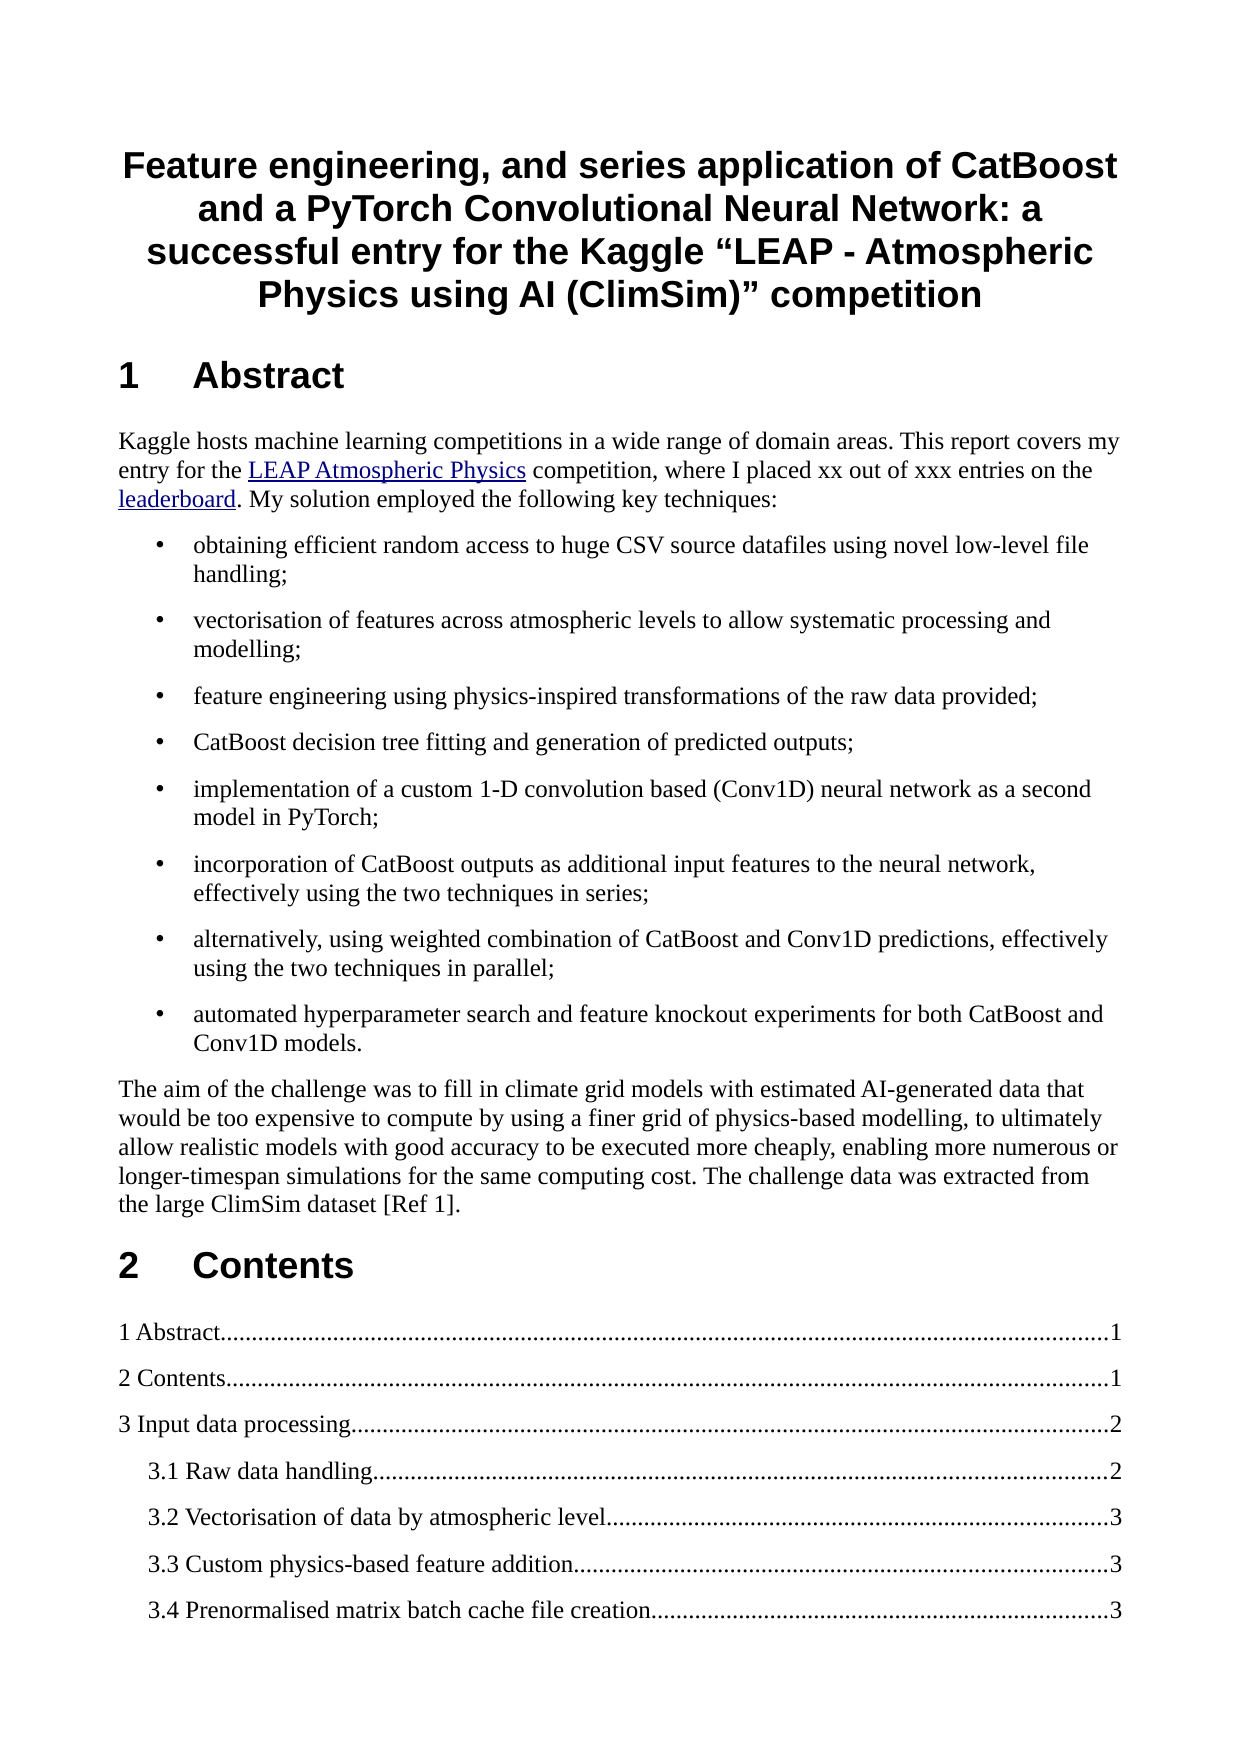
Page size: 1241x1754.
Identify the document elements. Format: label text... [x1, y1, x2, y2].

subtitle Contents [118, 1243, 1122, 1286]
text 3 Input data processing 2 [118, 1409, 1122, 1438]
text 2 Contents 1 [118, 1363, 1122, 1392]
list incorporation of CatBoost outputs as additional input features to the neural network, effectively using the two techniques in series; [156, 849, 1122, 906]
text The aim of the challenge was to fill in climate grid models with estimated AI-generated data that would be too expensive to compute by using a finer grid of physics-based modelling, to ultimately allow realistic models with good accuracy to be executed more cheaply, enabling more numerous or longer-timespan simulations for the same computing cost. The challenge data was extracted from the large ClimSim dataset [Ref 1]. [118, 1074, 1122, 1218]
list vectorisation of features across atmospheric levels to allow systematic processing and modelling; [156, 606, 1122, 663]
text 3.3 Custom physics-based feature addition 3 [148, 1549, 1122, 1578]
title Feature engineering, and series application of CatBoost and a PyTorch Convolutional Neural Network: a successful entry for the Kaggle “LEAP - Atmospheric Physics using AI (ClimSim)” competition [118, 143, 1122, 316]
text 3.4 Prenormalised matrix batch cache file creation 3 [148, 1595, 1122, 1624]
text 3.2 Vectorisation of data by atmospheric level 3 [148, 1502, 1122, 1531]
list obtaining efficient random access to huge CSV source datafiles using novel low-level file handling; [156, 530, 1122, 588]
text 3.1 Raw data handling 2 [148, 1456, 1122, 1485]
list feature engineering using physics-inspired transformations of the raw data provided; [156, 681, 1122, 709]
list CatBoost decision tree fitting and generation of predicted outputs; [156, 727, 1122, 756]
list alternatively, using weighted combination of CatBoost and Conv1D predictions, effectively using the two techniques in parallel; [156, 924, 1122, 982]
text Kaggle hosts machine learning competitions in a wide range of domain areas. This report covers my entry for the LEAP Atmospheric Physics competition, where I placed xx out of xxx entries on the leaderboard. My solution employed the following key techniques: [118, 426, 1122, 513]
list implementation of a custom 1-D convolution based (Conv1D) neural network as a second model in PyTorch; [156, 774, 1122, 831]
list automated hyperparameter search and feature knockout experiments for both CatBoost and Conv1D models. [156, 999, 1122, 1057]
subtitle Abstract [118, 353, 1122, 396]
text 1 Abstract 1 [118, 1317, 1122, 1345]
